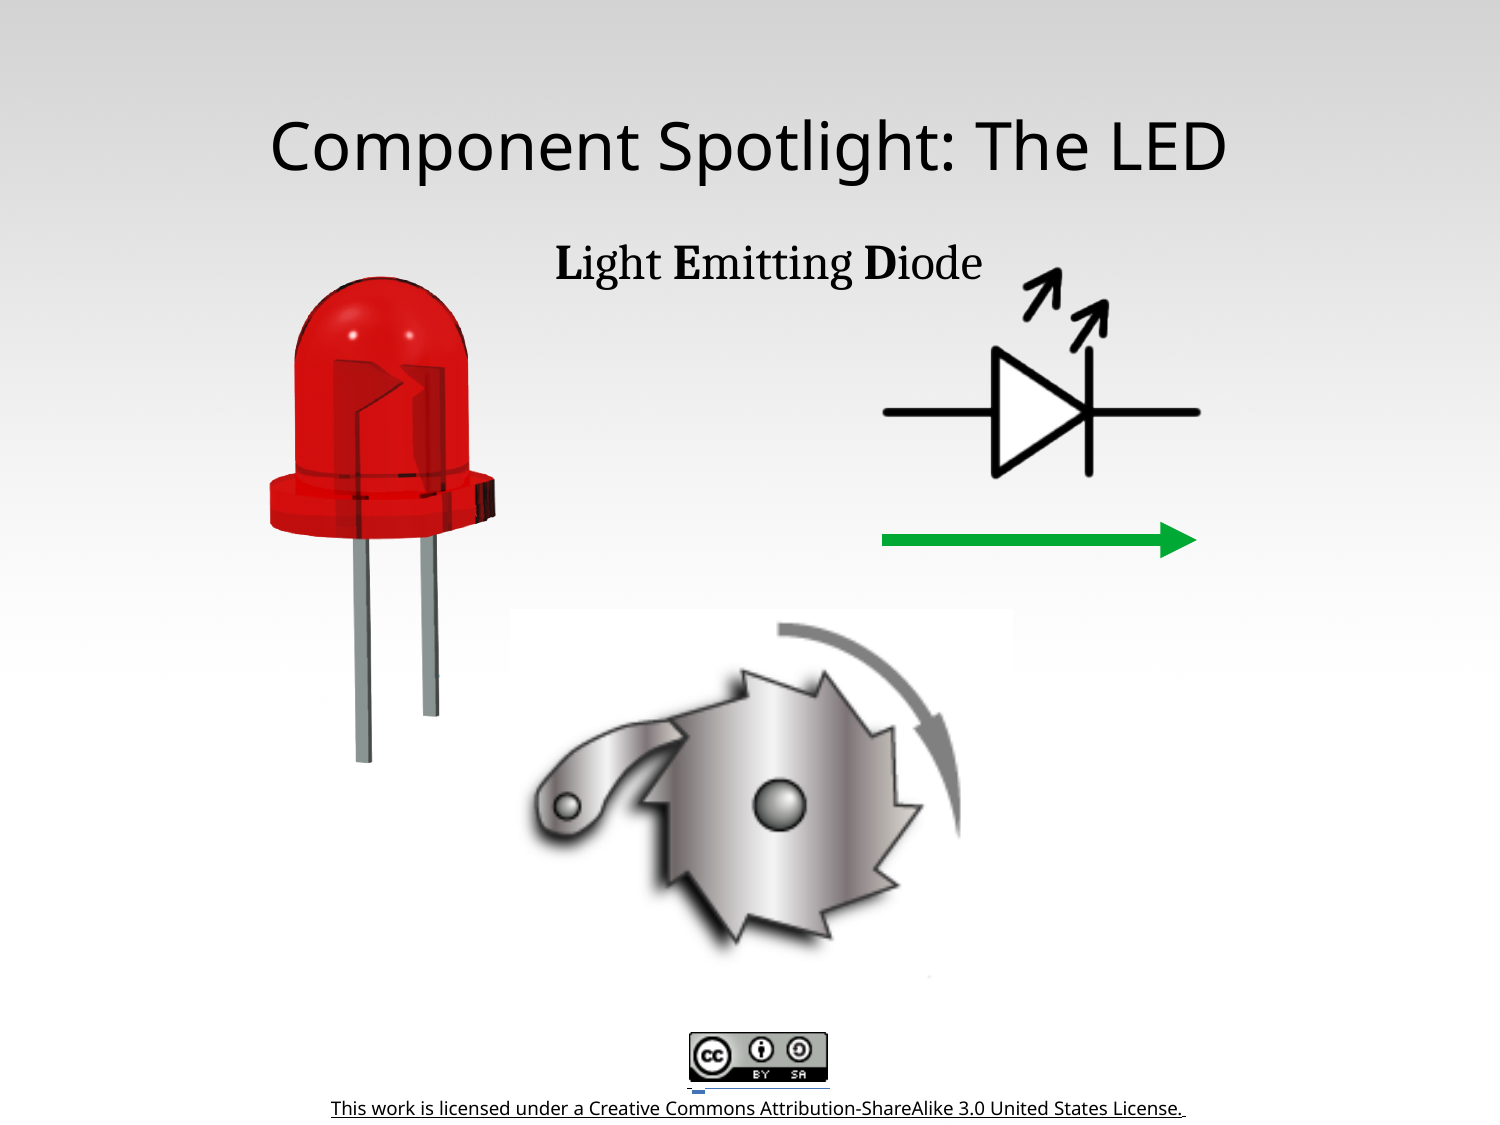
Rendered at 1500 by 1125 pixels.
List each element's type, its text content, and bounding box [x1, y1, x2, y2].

title Component Spotlight: The LED [112, 50, 1388, 238]
text_box Light Emitting Diode [540, 227, 1021, 301]
picture [0, 0, 1500, 1125]
